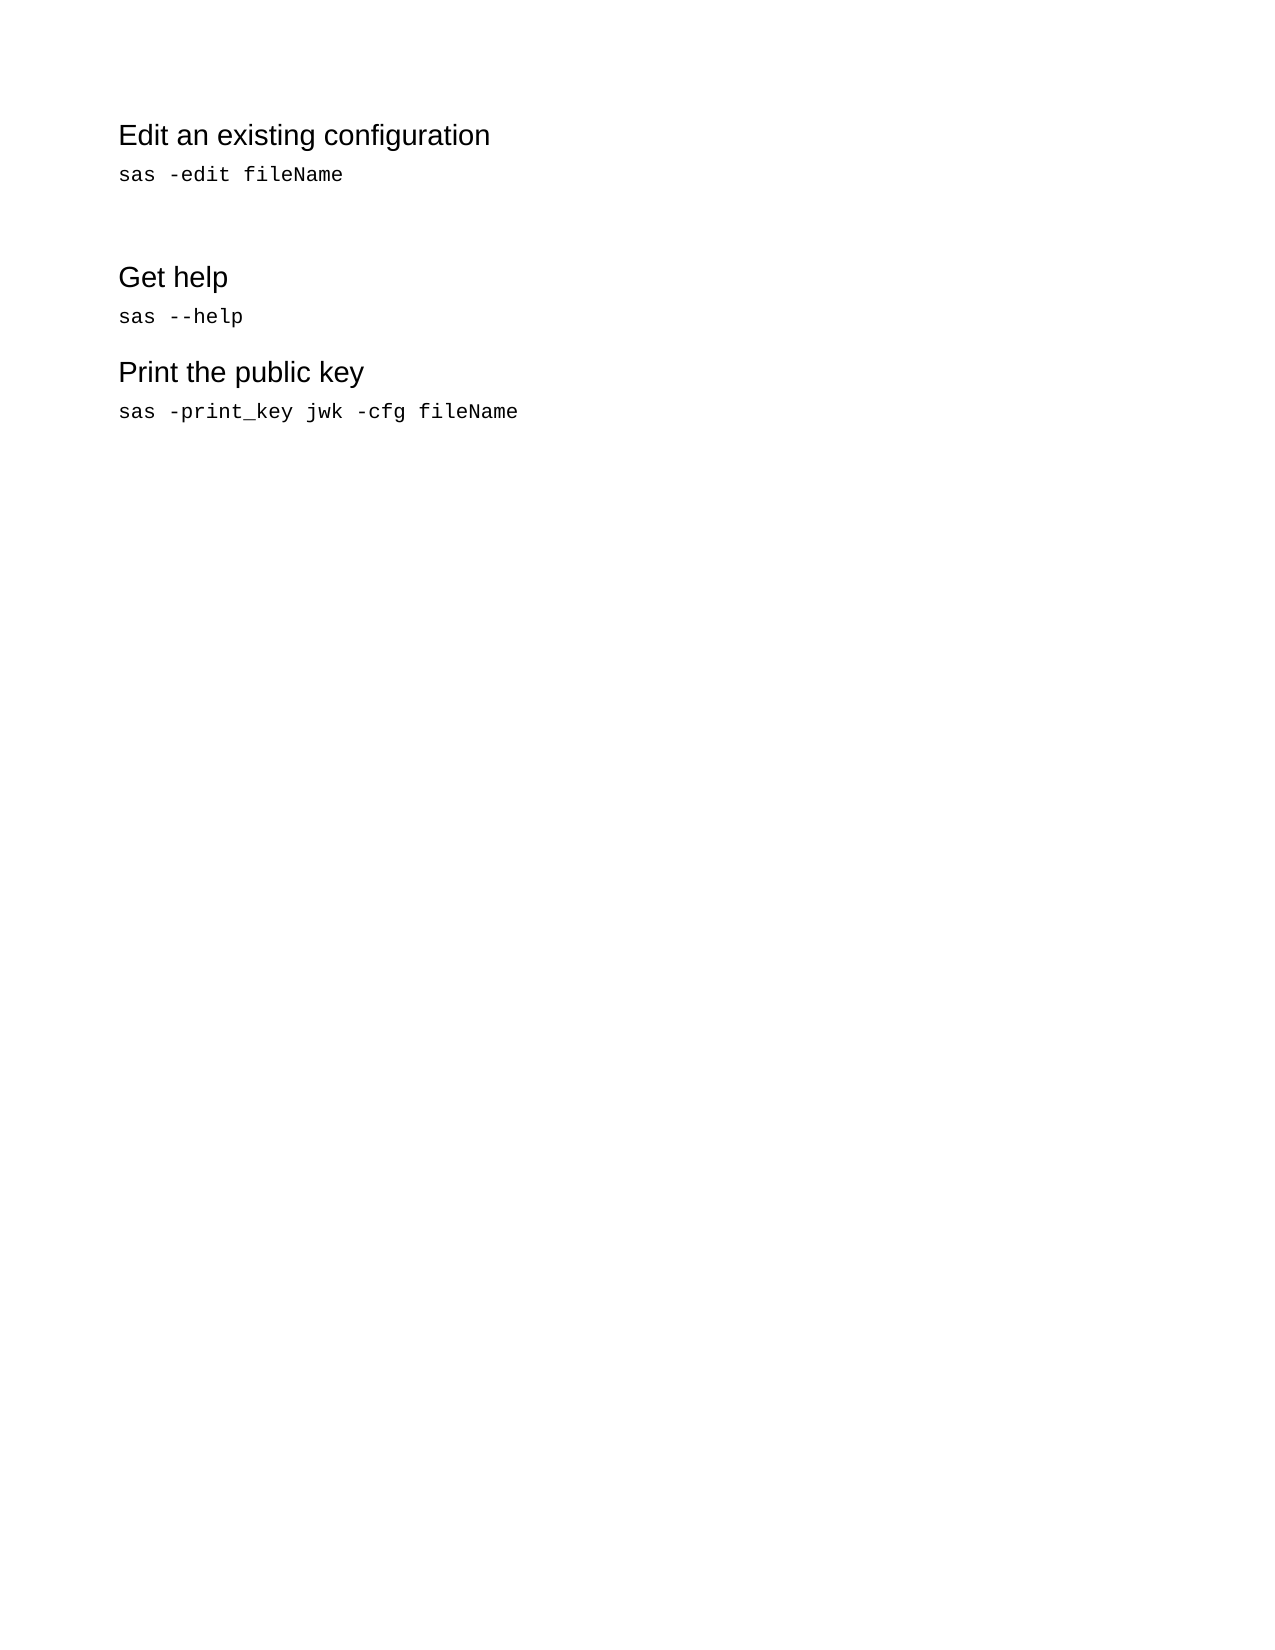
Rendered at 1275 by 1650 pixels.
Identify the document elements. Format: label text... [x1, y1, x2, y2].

text sas -edit fileName [118, 164, 1157, 188]
subtitle Get help [118, 260, 1157, 294]
text sas --help [118, 306, 1157, 330]
subtitle Print the public key [118, 355, 1157, 389]
subtitle Edit an existing configuration [118, 118, 1157, 152]
text sas -print_key jwk -cfg fileName [118, 401, 1157, 425]
